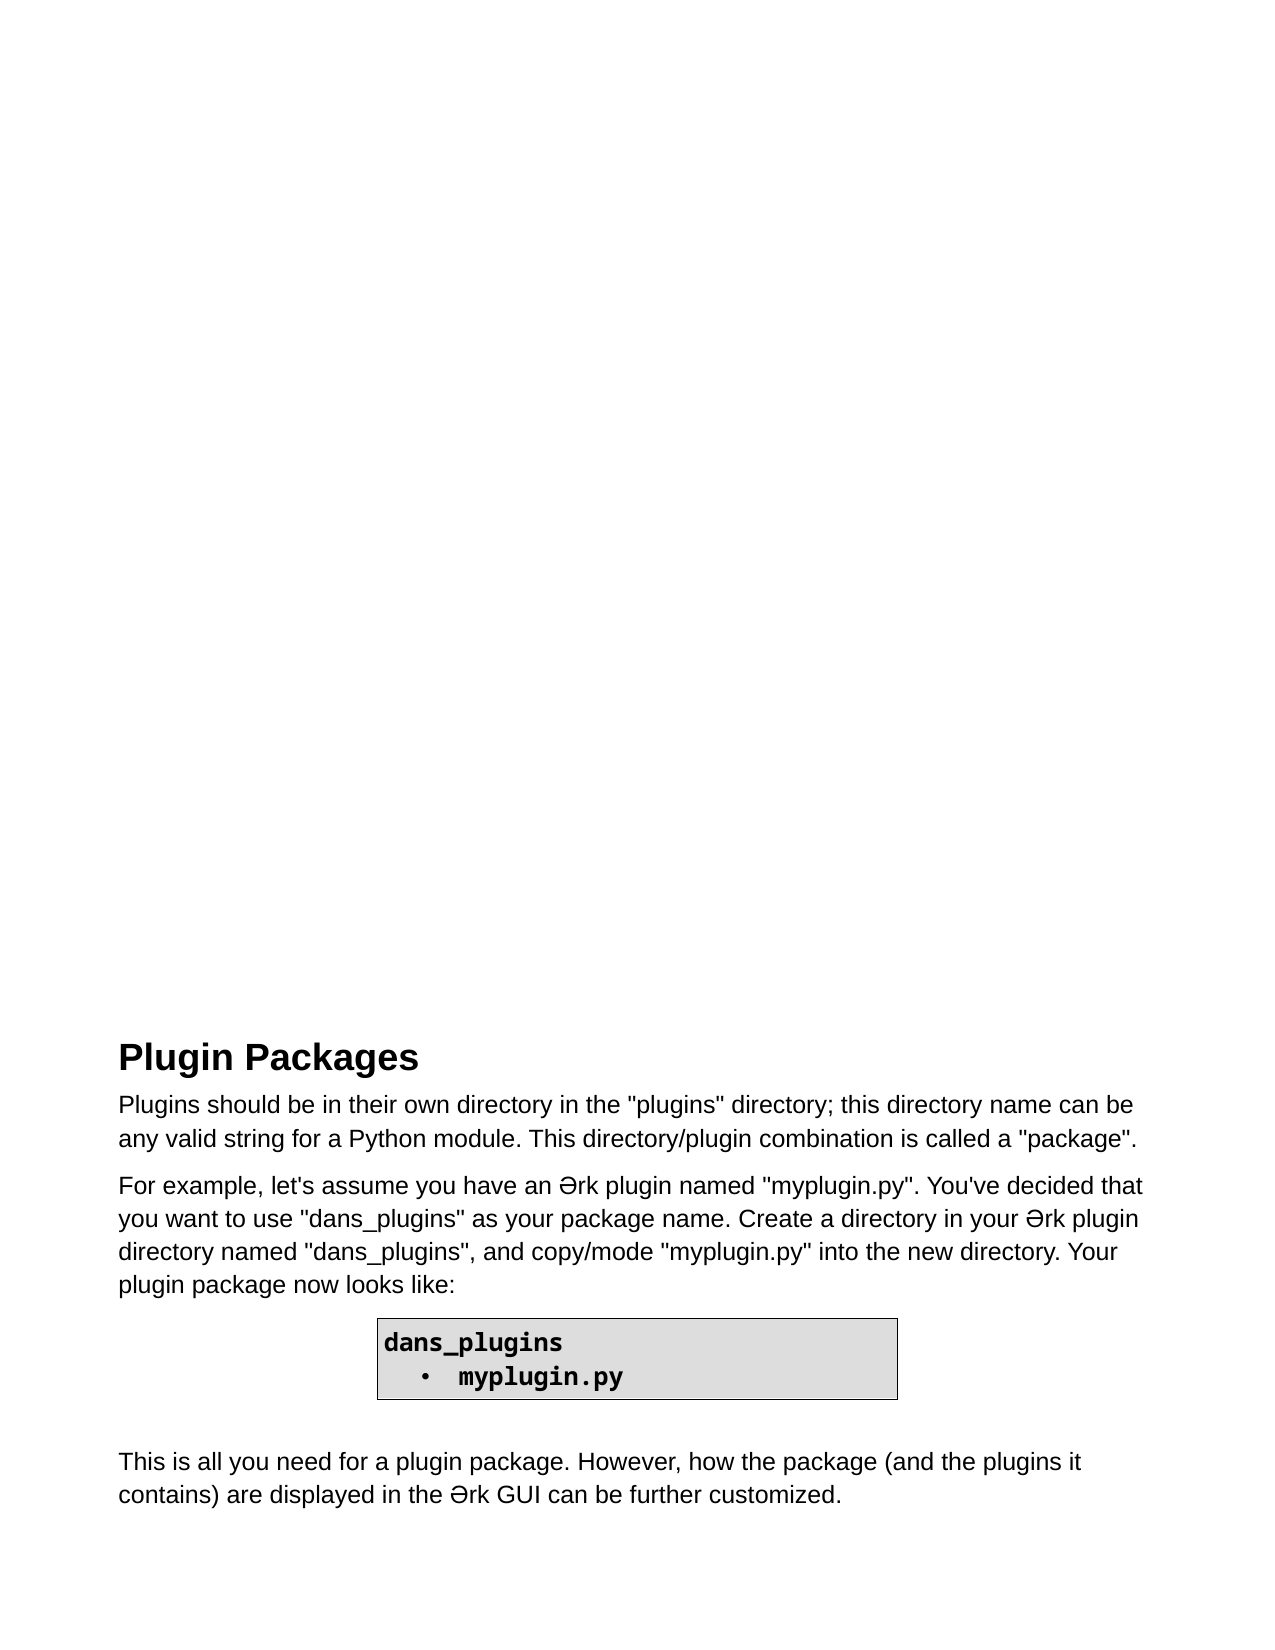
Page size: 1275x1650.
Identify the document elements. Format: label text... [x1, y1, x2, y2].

text This is all you need for a plugin package. However, how the package (and the plugins it contains) are displayed in the Ərk GUI can be further customized. [118, 1447, 1157, 1509]
text For example, let's assume you have an Ərk plugin named "myplugin.py". You've decided that you want to use "dans_plugins" as your package name. Create a directory in your Ərk plugin directory named "dans_plugins", and copy/mode "myplugin.py" into the new directory. Your plugin package now looks like: [118, 1171, 1157, 1299]
text Plugins should be in their own directory in the "plugins" directory; this directory name can be any valid string for a Python module. This directory/plugin combination is called a "package". [118, 1091, 1157, 1152]
subtitle Plugin Packages [118, 1034, 1157, 1078]
table_header dans_plugins myplugin.py [378, 1319, 897, 1398]
